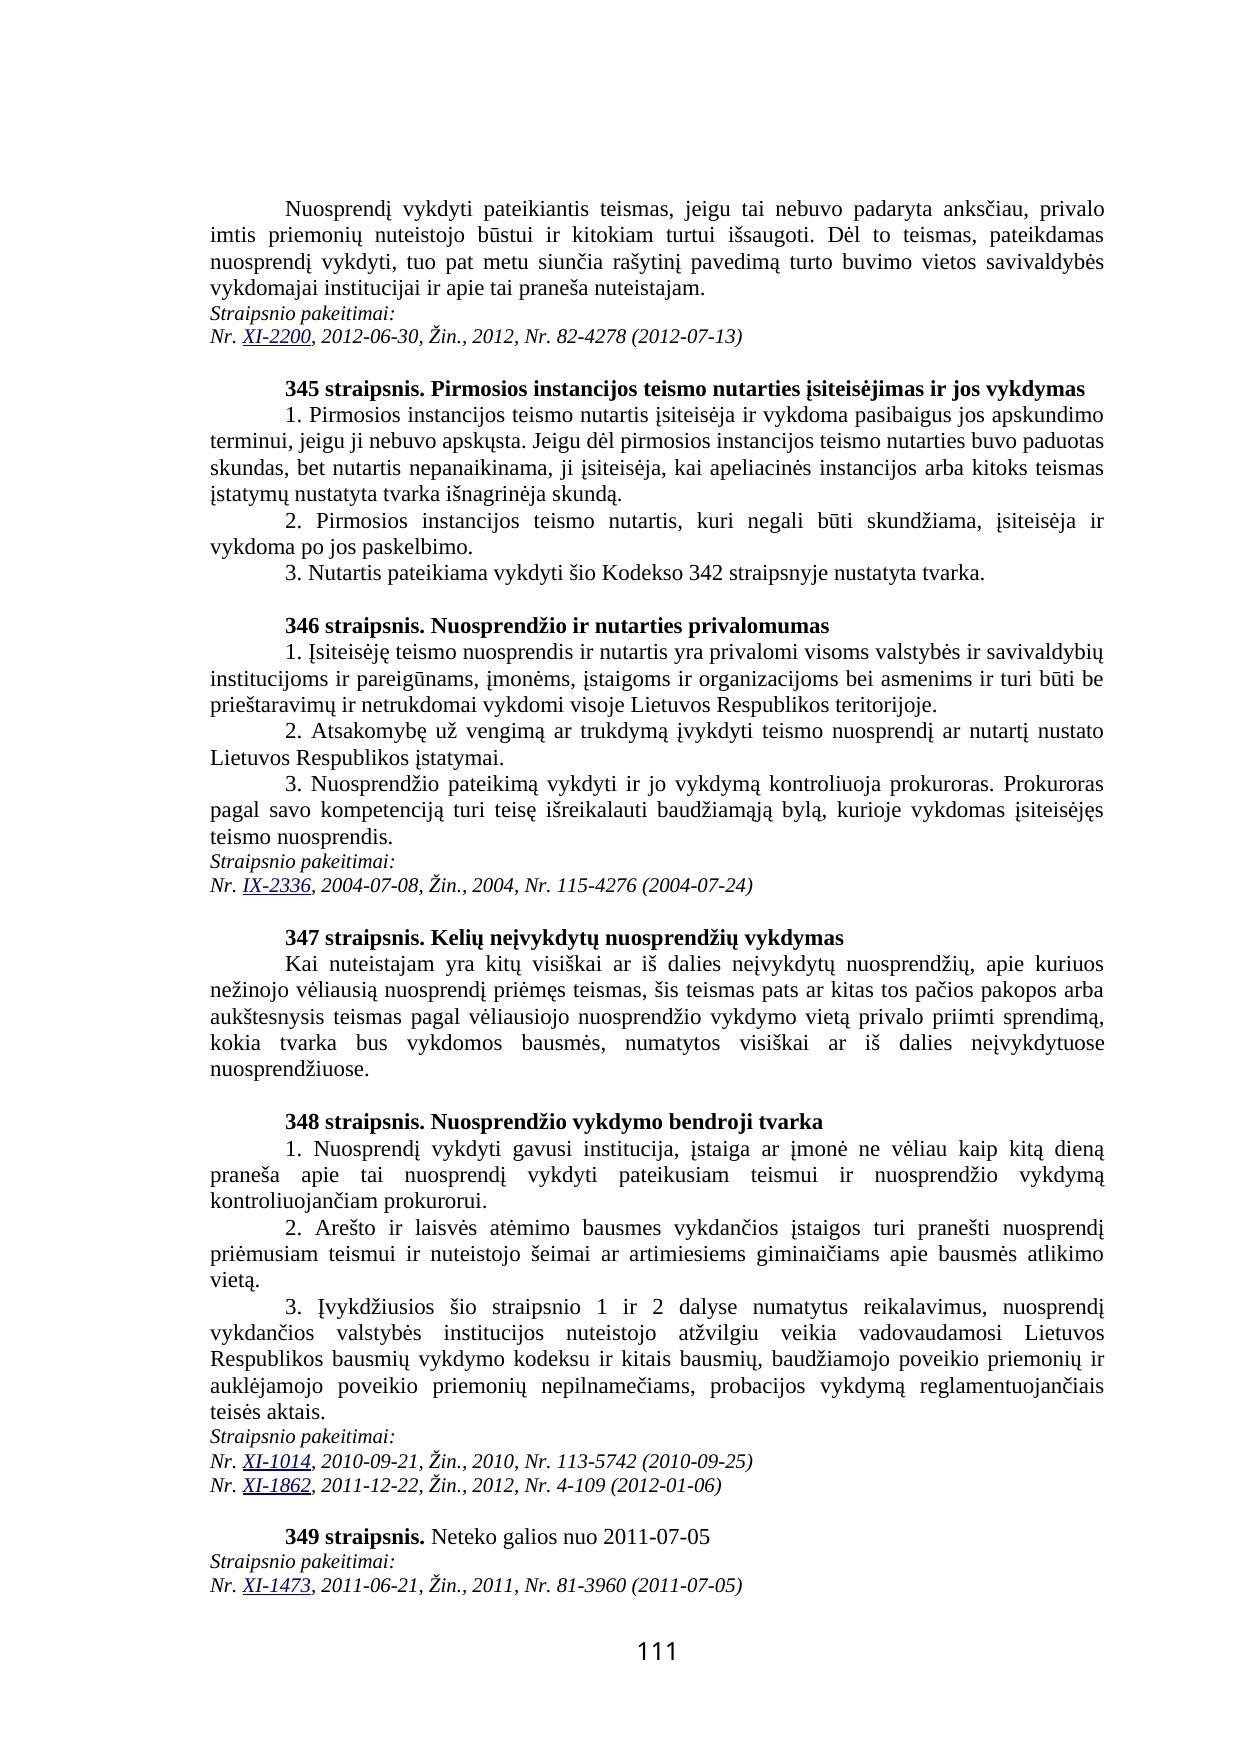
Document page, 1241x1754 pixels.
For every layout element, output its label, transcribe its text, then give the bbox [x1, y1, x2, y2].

text 2. Pirmosios instancijos teismo nutartis, kuri negali būti skundžiama, įsiteisėja ir vykdoma po jos paskelbimo. [210, 507, 1106, 559]
text Straipsnio pakeitimai: [210, 849, 1106, 873]
text Nr. IX-2336, 2004-07-08, Žin., 2004, Nr. 115-4276 (2004-07-24) [210, 873, 1106, 897]
text Kai nuteistajam yra kitų visiškai ar iš dalies neįvykdytų nuosprendžių, apie kuriuos nežinojo vėliausią nuosprendį priėmęs teismas, šis teismas pats ar kitas tos pačios pakopos arba aukštesnysis teismas pagal vėliausiojo nuosprendžio vykdymo vietą privalo priimti sprendimą, kokia tvarka bus vykdomos bausmės, numatytos visiškai ar iš dalies neįvykdytuose nuosprendžiuose. [210, 950, 1106, 1082]
text 345 straipsnis. Pirmosios instancijos teismo nutarties įsiteisėjimas ir jos vykdymas [285, 375, 1106, 401]
text 2. Atsakomybę už vengimą ar trukdymą įvykdyti teismo nuosprendį ar nutartį nustato Lietuvos Respublikos įstatymai. [210, 717, 1106, 770]
text 3. Nuosprendžio pateikimą vykdyti ir jo vykdymą kontroliuoja prokuroras. Prokuroras pagal savo kompetenciją turi teisę išreikalauti baudžiamąją bylą, kurioje vykdomas įsiteisėjęs teismo nuosprendis. [210, 770, 1106, 849]
text Nuosprendį vykdyti pateikiantis teismas, jeigu tai nebuvo padaryta anksčiau, privalo imtis priemonių nuteistojo būstui ir kitokiam turtui išsaugoti. Dėl to teismas, pateikdamas nuosprendį vykdyti, tuo pat metu siunčia rašytinį pavedimą turto buvimo vietos savivaldybės vykdomajai institucijai ir apie tai praneša nuteistajam. [210, 195, 1106, 300]
text Nr. XI-1473, 2011-06-21, Žin., 2011, Nr. 81-3960 (2011-07-05) [210, 1573, 1106, 1597]
text Straipsnio pakeitimai: [210, 300, 1106, 324]
text 1. Pirmosios instancijos teismo nutartis įsiteisėja ir vykdoma pasibaigus jos apskundimo terminui, jeigu ji nebuvo apskųsta. Jeigu dėl pirmosios instancijos teismo nutarties buvo paduotas skundas, bet nutartis nepanaikinama, ji įsiteisėja, kai apeliacinės instancijos arba kitoks teismas įstatymų nustatyta tvarka išnagrinėja skundą. [210, 401, 1106, 507]
text 347 straipsnis. Kelių neįvykdytų nuosprendžių vykdymas [210, 924, 1106, 950]
text Nr. XI-2200, 2012-06-30, Žin., 2012, Nr. 82-4278 (2012-07-13) [210, 324, 1106, 348]
text 349 straipsnis. Neteko galios nuo 2011-07-05 [210, 1523, 1106, 1549]
text 1. Nuosprendį vykdyti gavusi institucija, įstaiga ar įmonė ne vėliau kaip kitą dieną praneša apie tai nuosprendį vykdyti pateikusiam teismui ir nuosprendžio vykdymą kontroliuojančiam prokurorui. [210, 1134, 1106, 1214]
text 3. Įvykdžiusios šio straipsnio 1 ir 2 dalyse numatytus reikalavimus, nuosprendį vykdančios valstybės institucijos nuteistojo atžvilgiu veikia vadovaudamosi Lietuvos Respublikos bausmių vykdymo kodeksu ir kitais bausmių, baudžiamojo poveikio priemonių ir auklėjamojo poveikio priemonių nepilnamečiams, probacijos vykdymą reglamentuojančiais teisės aktais. [210, 1293, 1106, 1424]
text Nr. XI-1014, 2010-09-21, Žin., 2010, Nr. 113-5742 (2010-09-25) [210, 1448, 1106, 1473]
text 348 straipsnis. Nuosprendžio vykdymo bendroji tvarka [210, 1108, 1106, 1134]
text Straipsnio pakeitimai: [210, 1549, 1106, 1573]
text 346 straipsnis. Nuosprendžio ir nutarties privalomumas [210, 612, 1106, 638]
text Straipsnio pakeitimai: [210, 1424, 1106, 1448]
text 1. Įsiteisėję teismo nuosprendis ir nutartis yra privalomi visoms valstybės ir savivaldybių institucijoms ir pareigūnams, įmonėms, įstaigoms ir organizacijoms bei asmenims ir turi būti be prieštaravimų ir netrukdomai vykdomi visoje Lietuvos Respublikos teritorijoje. [210, 638, 1106, 717]
text Nr. XI-1862, 2011-12-22, Žin., 2012, Nr. 4-109 (2012-01-06) [210, 1473, 1106, 1497]
text 2. Arešto ir laisvės atėmimo bausmes vykdančios įstaigos turi pranešti nuosprendį priėmusiam teismui ir nuteistojo šeimai ar artimiesiems giminaičiams apie bausmės atlikimo vietą. [210, 1214, 1106, 1293]
text 3. Nutartis pateikiama vykdyti šio Kodekso 342 straipsnyje nustatyta tvarka. [210, 559, 1106, 586]
